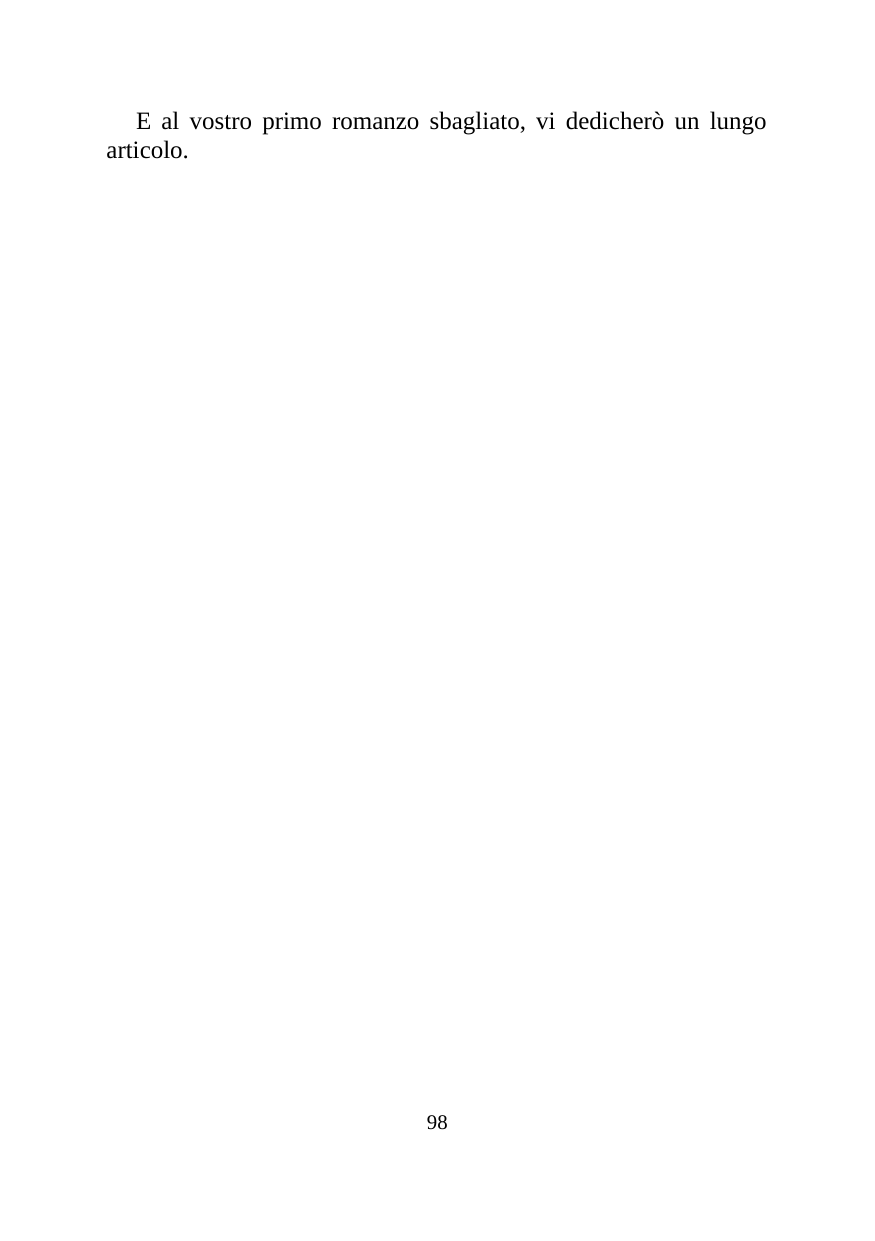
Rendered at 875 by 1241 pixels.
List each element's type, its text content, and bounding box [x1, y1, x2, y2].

text E al vostro primo romanzo sbagliato, vi dedicherò un lungo articolo. [106, 106, 768, 164]
